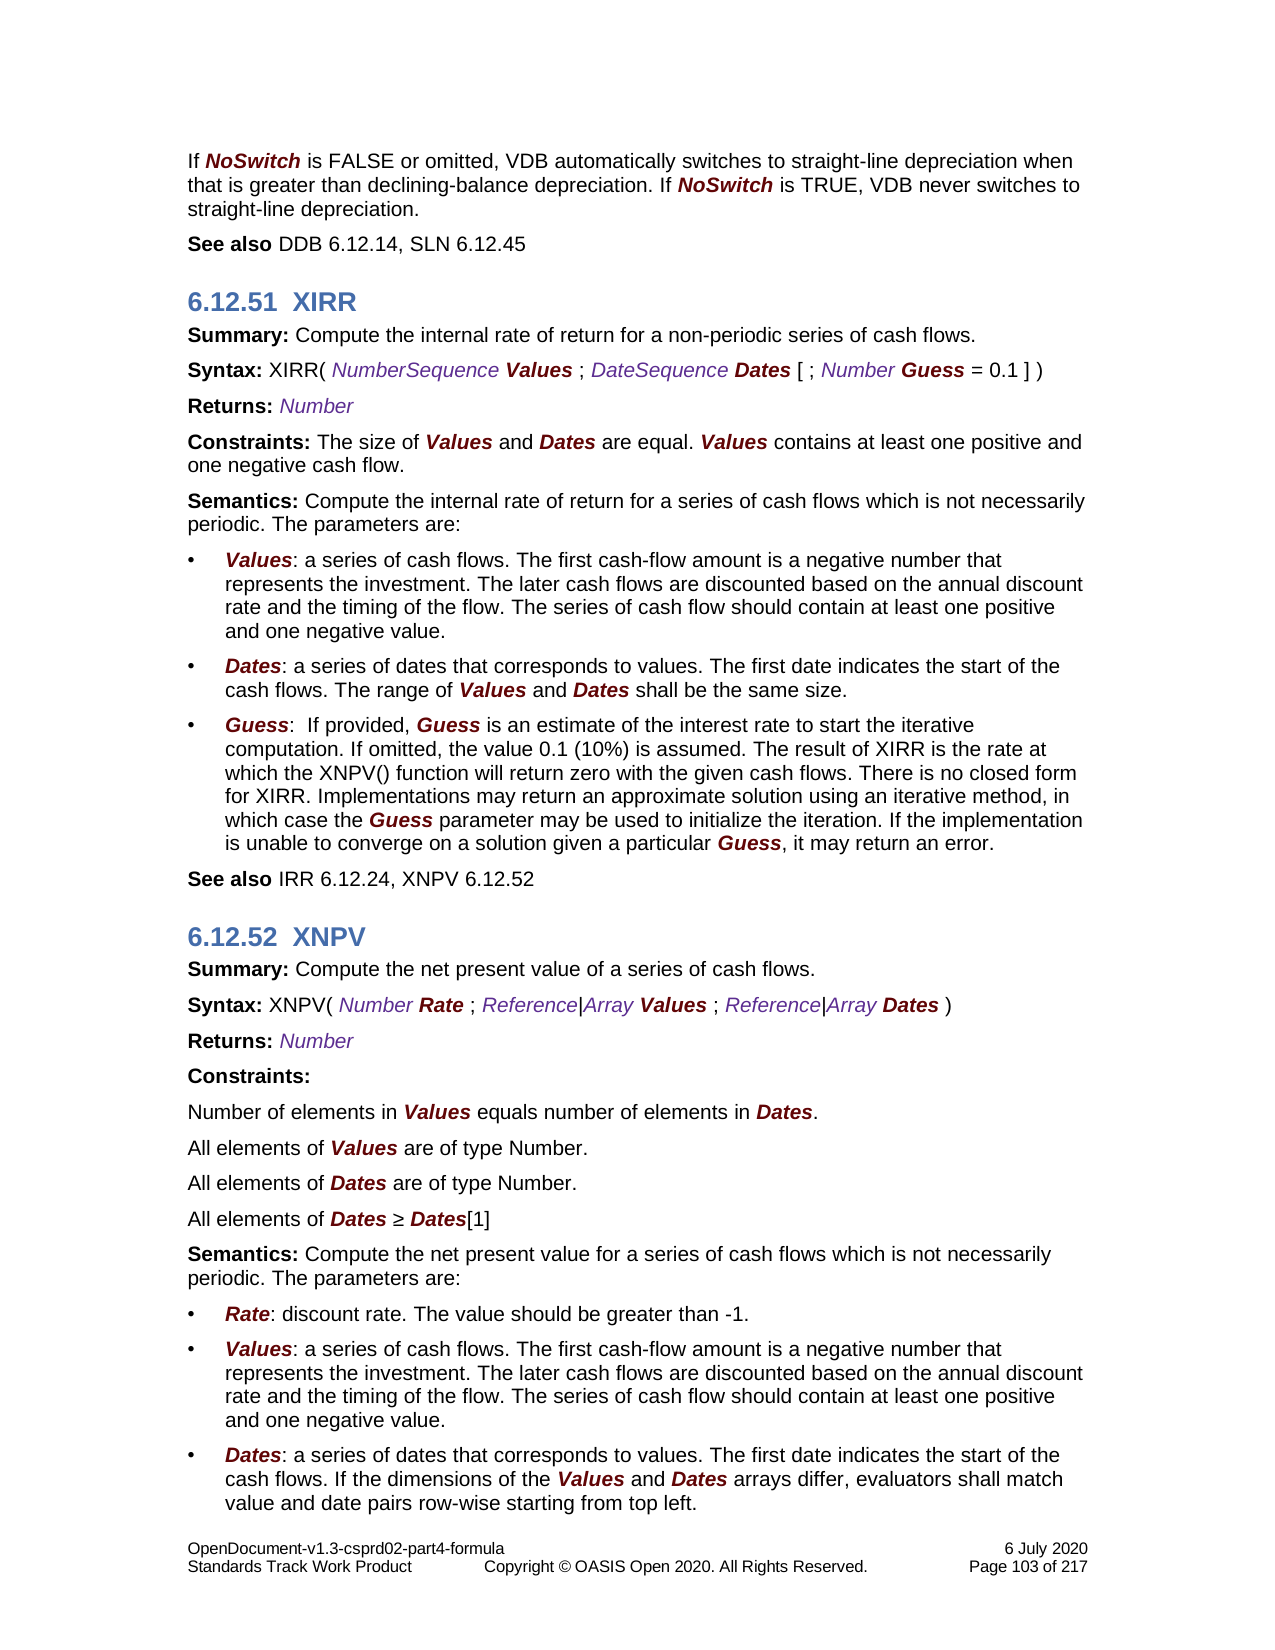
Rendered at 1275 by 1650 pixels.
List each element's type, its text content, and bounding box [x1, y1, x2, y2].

text Summary: Compute the internal rate of return for a non-periodic series of cash flows. [187, 323, 1088, 347]
text Number of elements in Values equals number of elements in Dates. [187, 1100, 1088, 1124]
list Rate: discount rate. The value should be greater than -1. [187, 1302, 1088, 1326]
text Semantics: Compute the internal rate of return for a series of cash flows which is not necessarily periodic. The parameters are: [187, 489, 1088, 536]
text If NoSwitch is FALSE or omitted, VDB automatically switches to straight-line depreciation when that is greater than declining-balance depreciation. If NoSwitch is TRUE, VDB never switches to straight-line depreciation. [187, 150, 1088, 221]
text Returns: Number [187, 1029, 1088, 1053]
list Values: a series of cash flows. The first cash-flow amount is a negative number that represents the investment. The later cash flows are discounted based on the annual discount rate and the timing of the flow. The series of cash flow should contain at least one positive and one negative value. [187, 1338, 1088, 1432]
text All elements of Dates ≥ Dates[1] [187, 1207, 1088, 1231]
text See also DDB 6.12.14, SLN 6.12.45 [187, 233, 1088, 256]
text All elements of Values are of type Number. [187, 1136, 1088, 1159]
text Summary: Compute the net present value of a series of cash flows. [187, 958, 1088, 981]
text Constraints: The size of Values and Dates are equal. Values contains at least one positive and one negative cash flow. [187, 430, 1088, 477]
text Returns: Number [187, 394, 1088, 418]
list Dates: a series of dates that corresponds to values. The first date indicates the start of the cash flows. The range of Values and Dates shall be the same size. [187, 655, 1088, 702]
text See also IRR 6.12.24, XNPV 6.12.52 [187, 867, 1088, 891]
text Constraints: [187, 1065, 1088, 1088]
list Guess: If provided, Guess is an estimate of the interest rate to start the iterative computation. If omitted, the value 0.1 (10%) is assumed. The result of XIRR is the rate at which the XNPV() function will return zero with the given cash flows. There is no closed form for XIRR. Implementations may return an approximate solution using an iterative method, in which case the Guess parameter may be used to initialize the iteration. If the implementation is unable to converge on a solution given a particular Guess, it may return an error. [187, 714, 1088, 855]
text Syntax: XIRR( NumberSequence Values ; DateSequence Dates [ ; Number Guess = 0.1 ] ) [187, 359, 1088, 382]
subtitle XIRR [187, 287, 1088, 317]
list Dates: a series of dates that corresponds to values. The first date indicates the start of the cash flows. If the dimensions of the Values and Dates arrays differ, evaluators shall match value and date pairs row-wise starting from top left. [187, 1444, 1088, 1514]
list Values: a series of cash flows. The first cash-flow amount is a negative number that represents the investment. The later cash flows are discounted based on the annual discount rate and the timing of the flow. The series of cash flow should contain at least one positive and one negative value. [187, 548, 1088, 643]
subtitle XNPV [187, 922, 1088, 952]
text All elements of Dates are of type Number. [187, 1172, 1088, 1195]
text Syntax: XNPV( Number Rate ; Reference|Array Values ; Reference|Array Dates ) [187, 993, 1088, 1017]
text Semantics: Compute the net present value for a series of cash flows which is not necessarily periodic. The parameters are: [187, 1243, 1088, 1290]
